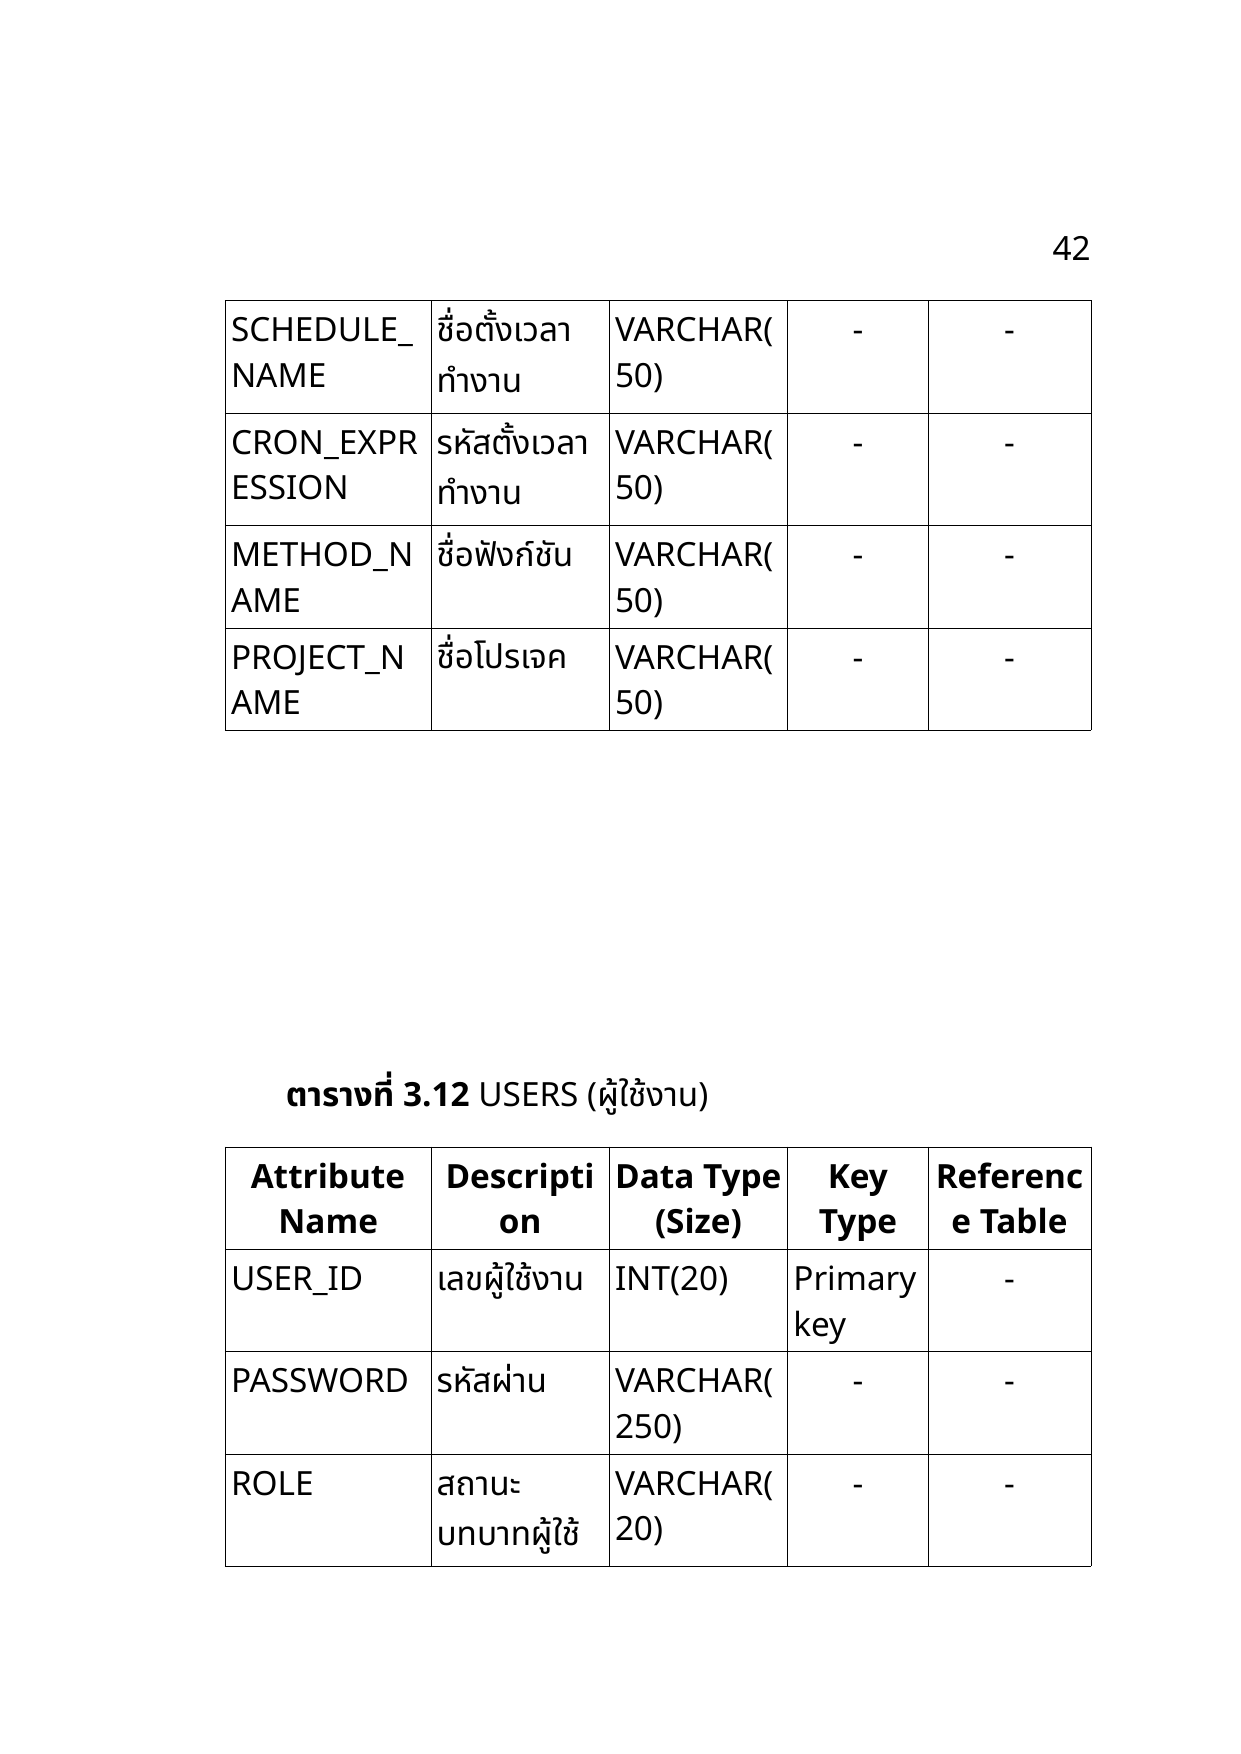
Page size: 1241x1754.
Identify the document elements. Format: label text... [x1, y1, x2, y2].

table_cell ชื่อโปรเจค [432, 629, 609, 730]
table_cell - [929, 414, 1091, 525]
table_cell ROLE [226, 1455, 431, 1566]
table_cell - [788, 414, 928, 525]
table_cell SCHEDULE_NAME [226, 301, 431, 413]
table_cell INT(20) [610, 1250, 787, 1351]
table_cell CRON_EXPRESSION [226, 414, 431, 525]
table_cell รหัสผ่าน [432, 1352, 609, 1454]
table_header Description [432, 1148, 609, 1249]
table_cell VARCHAR(50) [610, 526, 787, 628]
table_cell VARCHAR(20) [610, 1455, 787, 1566]
table_cell เลขผู้ใช้งาน [432, 1250, 609, 1351]
table_cell - [788, 526, 928, 628]
table_cell METHOD_NAME [226, 526, 431, 628]
table_cell ชื่อฟังก์ชัน [432, 526, 609, 628]
table_cell - [929, 526, 1091, 628]
table_cell - [929, 629, 1091, 730]
table_cell VARCHAR(250) [610, 1352, 787, 1454]
table_cell - [929, 1455, 1091, 1566]
table_cell VARCHAR(50) [610, 629, 787, 730]
table_cell - [929, 1352, 1091, 1454]
table_cell PROJECT_NAME [226, 629, 431, 730]
table_cell USER_ID [226, 1250, 431, 1351]
table_cell - [788, 301, 928, 413]
table_cell สถานะบทบาทผู้ใช้ [432, 1455, 609, 1566]
table_cell - [929, 1250, 1091, 1351]
table_header Reference Table [929, 1148, 1091, 1249]
table_cell VARCHAR(50) [610, 414, 787, 525]
table_cell - [788, 1455, 928, 1566]
table_cell PASSWORD [226, 1352, 431, 1454]
table_header Data Type (Size) [610, 1148, 787, 1249]
table_cell - [788, 629, 928, 730]
table_header Attribute Name [226, 1148, 431, 1249]
table_header Key Type [788, 1148, 928, 1249]
table_cell - [788, 1352, 928, 1454]
table_cell Primary key [788, 1250, 928, 1351]
text ตารางที่ 3.12 USERS (ผู้ใช้งาน) [225, 1071, 1091, 1121]
table_cell ชื่อตั้งเวลาทำงาน [432, 301, 609, 413]
table_cell VARCHAR(50) [610, 301, 787, 413]
table_cell รหัสตั้งเวลาทำงาน [432, 414, 609, 525]
table_cell - [929, 301, 1091, 413]
